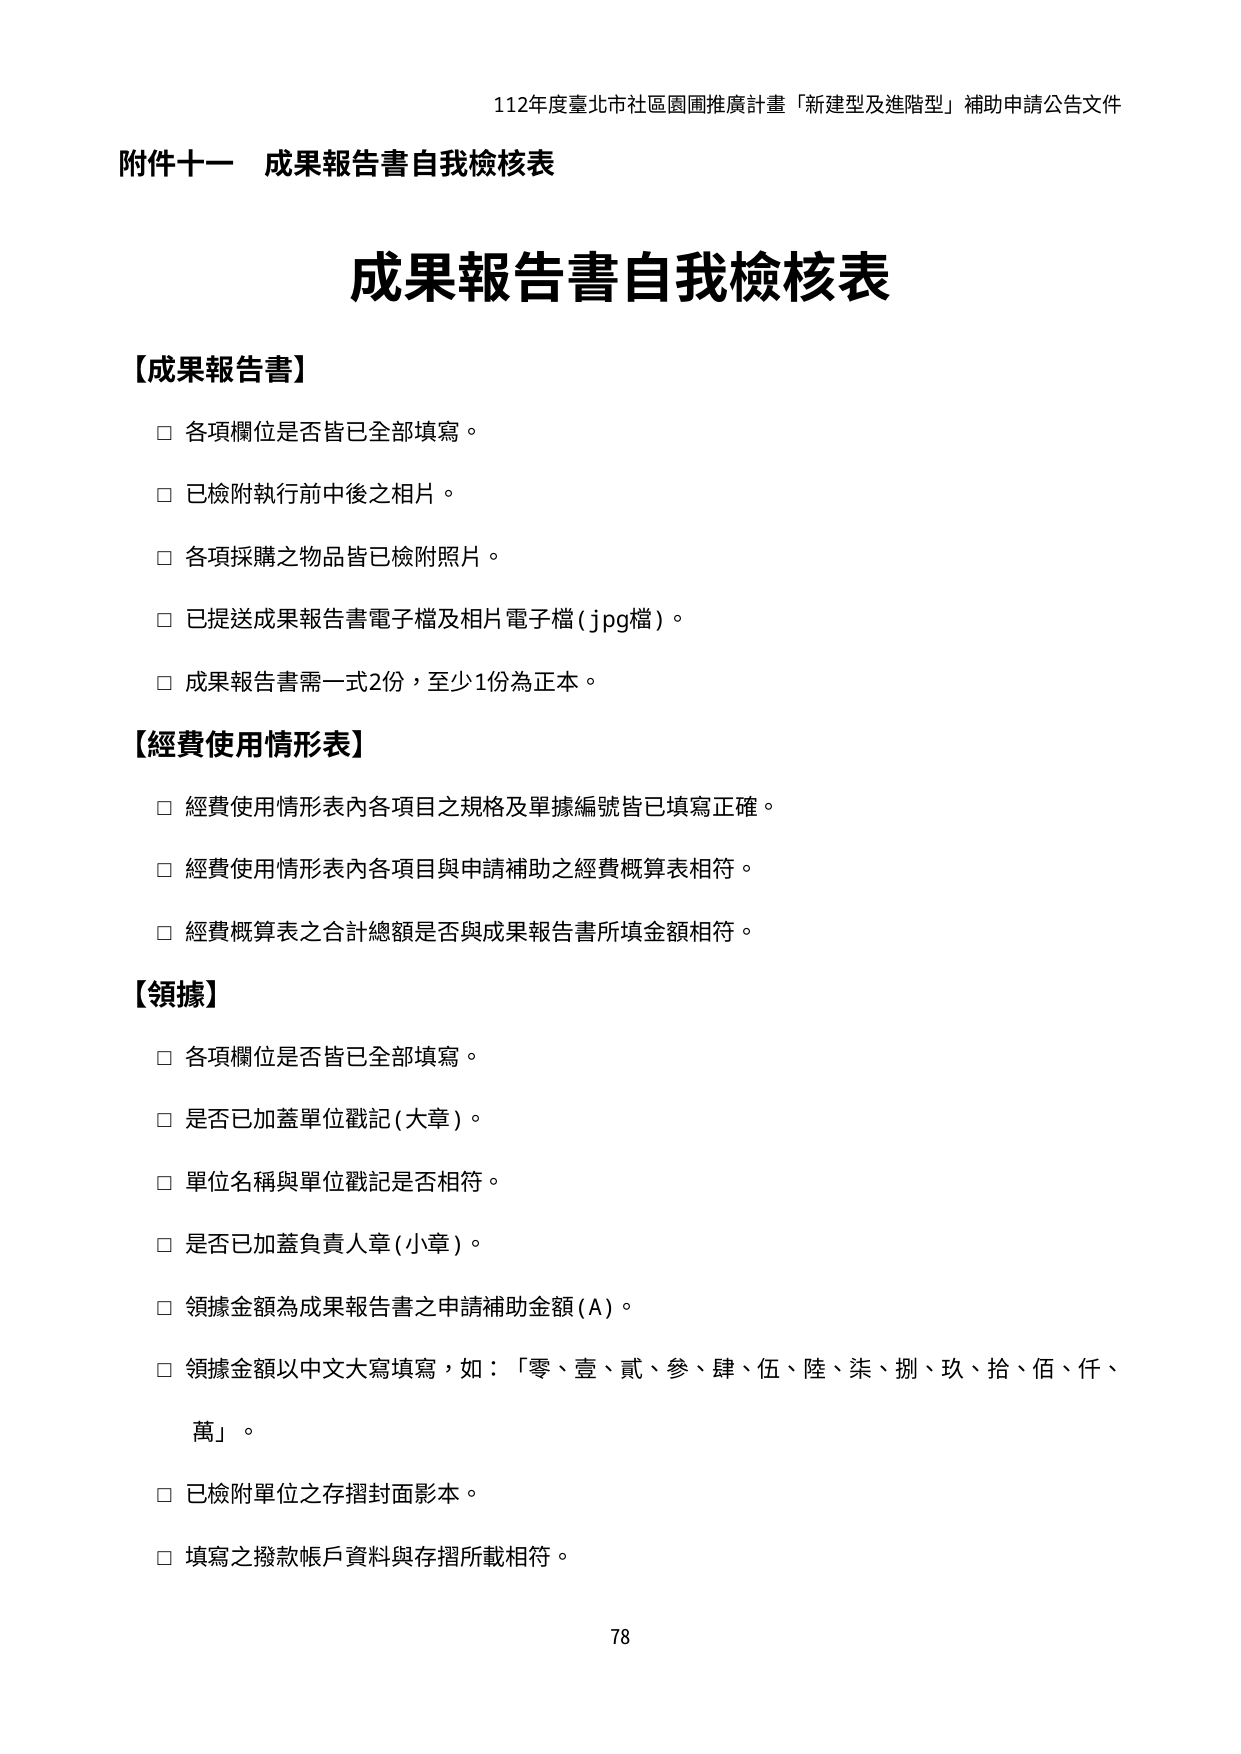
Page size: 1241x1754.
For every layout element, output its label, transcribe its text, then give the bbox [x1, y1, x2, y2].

text 【成果報告書】 [118, 326, 1122, 388]
text □ 已提送成果報告書電子檔及相片電子檔(jpg檔)。 [157, 576, 1122, 638]
text □ 成果報告書需一式2份，至少1份為正本。 [157, 638, 1122, 701]
text 成果報告書自我檢核表 [118, 201, 1122, 326]
text □ 已檢附執行前中後之相片。 [157, 451, 1122, 513]
text □ 已檢附單位之存摺封面影本。 [157, 1451, 1122, 1513]
text □ 填寫之撥款帳戶資料與存摺所載相符。 [157, 1513, 1122, 1576]
text □ 領據金額以中文大寫填寫，如：「零、壹、貳、參、肆、伍、陸、柒、捌、玖、拾、佰、仟、萬」。 [157, 1326, 1126, 1451]
text □ 領據金額為成果報告書之申請補助金額(A)。 [157, 1263, 1122, 1326]
text 附件十一 成果報告書自我檢核表 [118, 120, 1122, 182]
text □ 各項採購之物品皆已檢附照片。 [157, 513, 1122, 576]
text □ 各項欄位是否皆已全部填寫。 [157, 1013, 1122, 1076]
text □ 單位名稱與單位戳記是否相符。 [157, 1138, 1122, 1201]
text 【領據】 [118, 951, 1122, 1013]
text □ 各項欄位是否皆已全部填寫。 [157, 388, 1122, 451]
text □ 經費概算表之合計總額是否與成果報告書所填金額相符。 [157, 888, 1122, 951]
text □ 經費使用情形表內各項目之規格及單據編號皆已填寫正確。 [157, 763, 1122, 826]
text 【經費使用情形表】 [118, 701, 1122, 763]
text □ 是否已加蓋單位戳記(大章)。 [157, 1076, 1122, 1138]
text □ 是否已加蓋負責人章(小章)。 [157, 1201, 1122, 1263]
text □ 經費使用情形表內各項目與申請補助之經費概算表相符。 [157, 826, 1122, 888]
